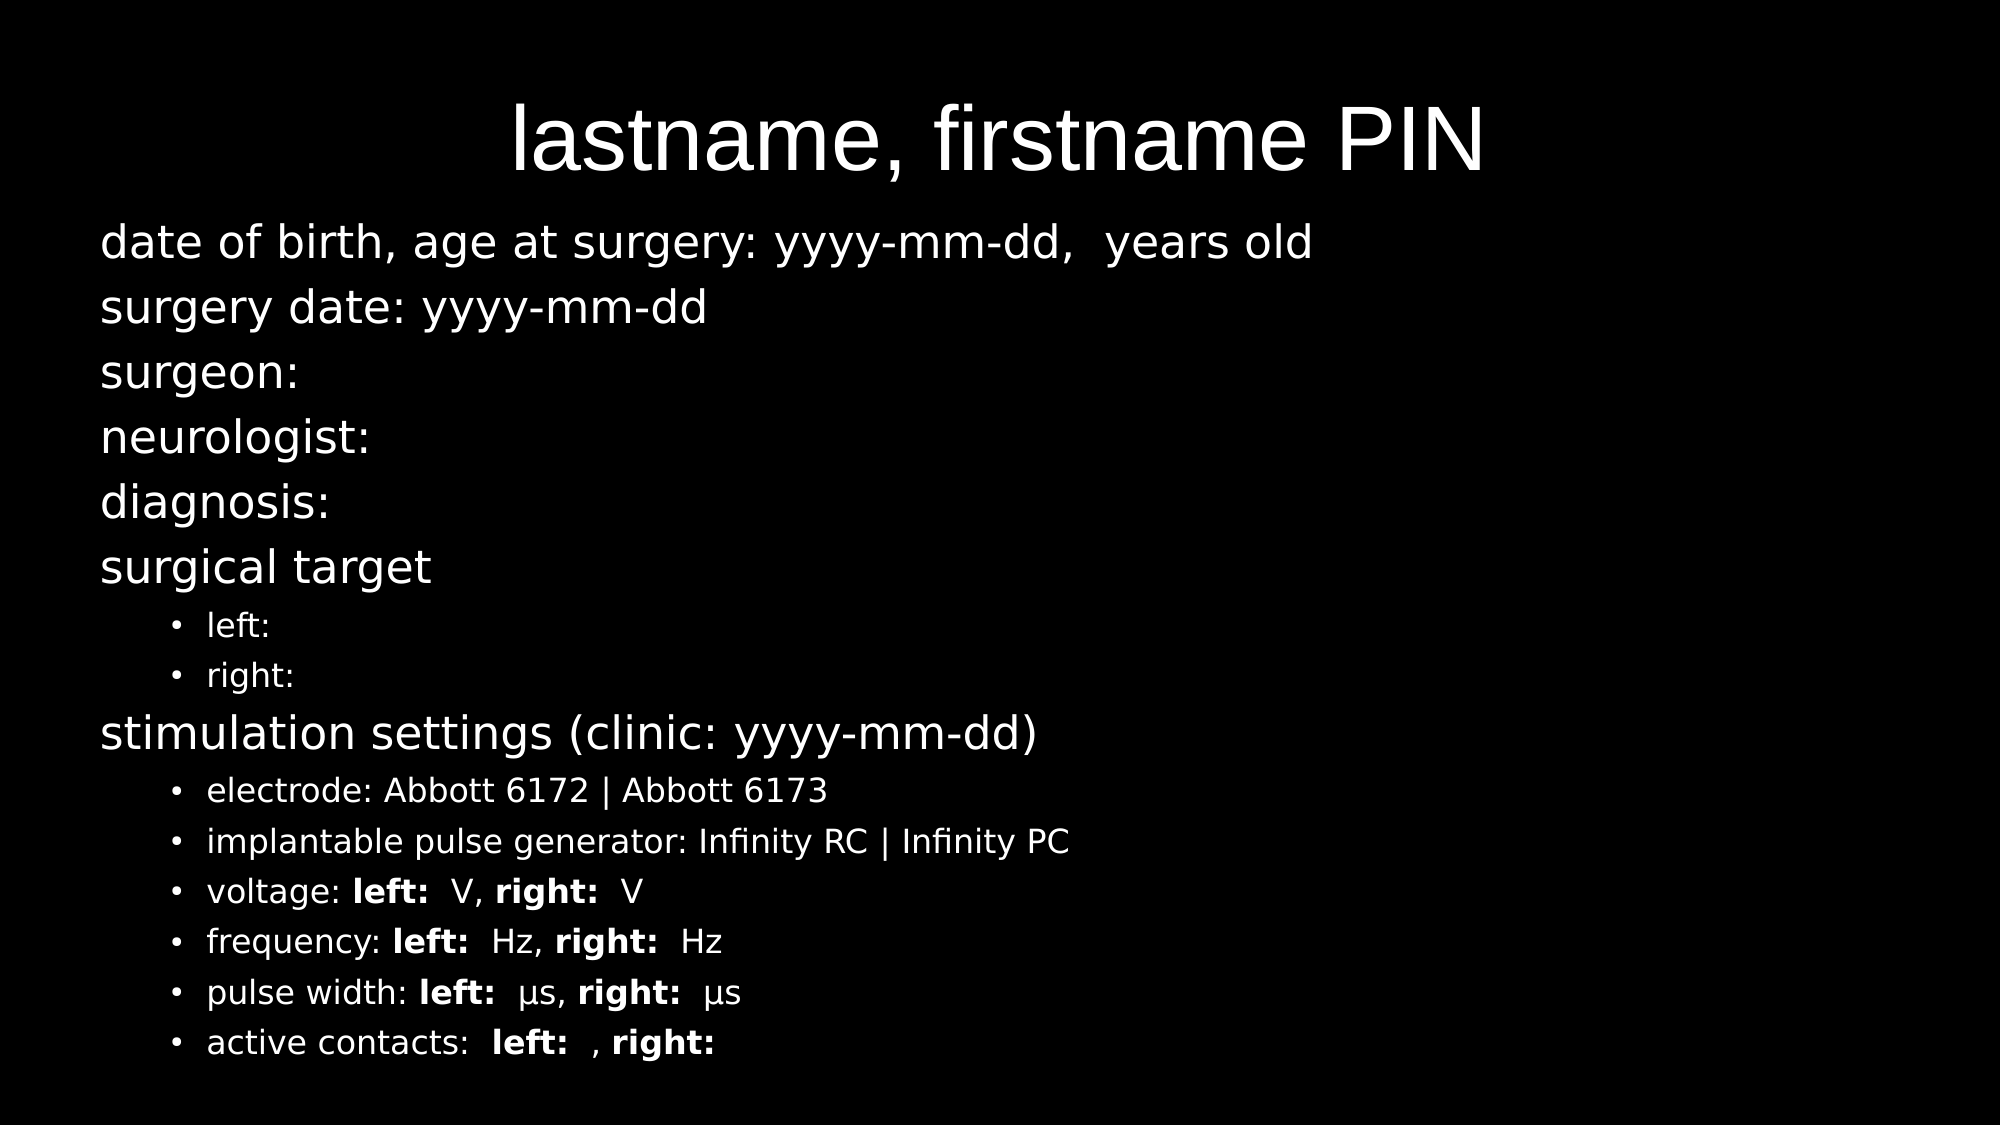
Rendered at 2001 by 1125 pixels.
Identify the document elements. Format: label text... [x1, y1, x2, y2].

title lastname, firstname PIN [99, 44, 1900, 215]
subtitle date of birth, age at surgery: yyyy-mm-dd, years old surgery date: yyyy-mm-dd surgeon: neurologist: diagnosis: surgical target left: right: stimulation settings (clinic: yyyy-mm-dd) electrode: Abbott 6172 | Abbott 6173 implantable pulse generator: Infinity RC | Infinity PC voltage: left: V, right: V frequency: left: Hz, right: Hz pulse width: left: μs, right: μs active contacts: left: , right: [99, 215, 1900, 1063]
